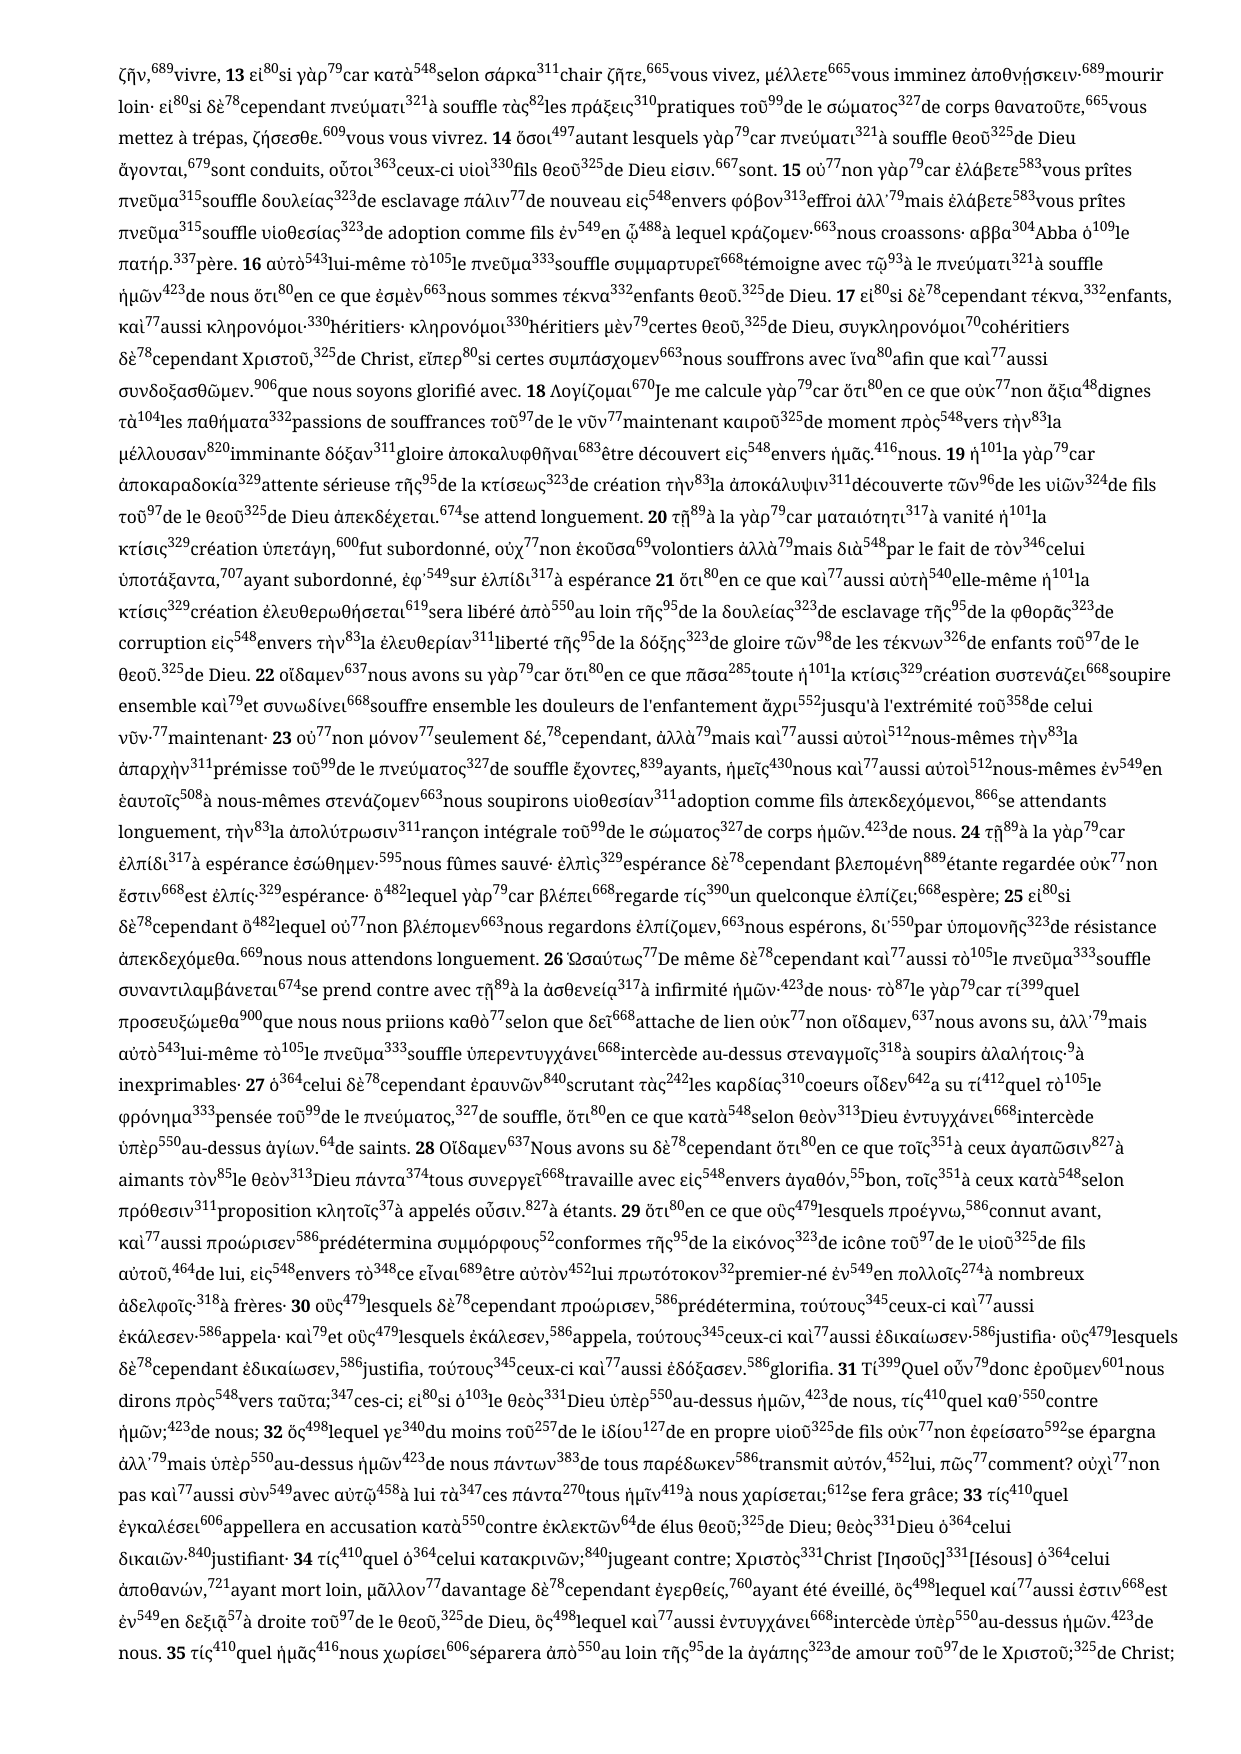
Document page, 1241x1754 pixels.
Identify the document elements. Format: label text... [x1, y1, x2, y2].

text 1 Οὐδὲν289Aucun ἄρα77par conséquent νῦν77maintenant κατάκριμα333objet de contre jugement τοῖς351à ceux ἐν549en Χριστῷ319à Christ Ἰησοῦ.319à Iésous. 2 ὁ103le γὰρ79car νόμος331loi τοῦ99de le πνεύματος327de souffle τῆς95de la ζωῆς323de vie ἐν549en Χριστῷ319à Christ Ἰησοῦ319à Iésous ἠλευθέρωσέν586libéra σε437toi ἀπὸ550au loin τοῦ97de le νόμου325de loi τῆς95de la ἁμαρτίας323de faute καὶ79et τοῦ97de le θανάτου.325de trépas. 3 Τὸ87Le γὰρ79car ἀδύνατον55impuissant τοῦ97de le νόμου325de loi ἐν549en ᾧ488à lequel ἠσθένει625était infirme διὰ550par τῆς95de la σαρκός,323de chair, ὁ103le θεὸς331Dieu τὸν85le ἑαυτοῦ537de lui-même υἱὸν313fils πέμψας721ayant mandé ἐν549en ὁμοιώματι321à similitude σαρκὸς323de chair ἁμαρτίας323de faute καὶ79et περὶ550autour ἁμαρτίας323de faute κατέκρινεν586jugea contre τὴν83la ἁμαρτίαν311faute ἐν549en τῇ89à la σαρκί,317à chair, 4 ἵνα80afin que τὸ105le δικαίωμα333acte de justification τοῦ97de le νόμου325de loi πληρωθῇ911que soit fait plénitude ἐν549en ἡμῖν419à nous τοῖς351à ceux μὴ79ne pas κατὰ548selon σάρκα311chair περιπατοῦσιν827à piétinants autour ἀλλὰ79mais κατὰ548selon πνεῦμα.315souffle. 5 οἱ363ceux γὰρ79car κατὰ548selon σάρκα311chair ὄντες839étants τὰ347ces τῆς95de la σαρκὸς323de chair φρονοῦσιν,667pensent, οἱ363ceux δὲ78cependant κατὰ548selon πνεῦμα315souffle τὰ347ces τοῦ99de le πνεύματος.327de souffle. 6 τὸ105le γὰρ79car φρόνημα333pensée τῆς95de la σαρκὸς323de chair θάνατος,331trépas, τὸ105le δὲ78cependant φρόνημα333pensée τοῦ99de le πνεύματος327de souffle ζωὴ329vie καὶ79et εἰρήνη·329paix· 7 διότι80parce que τὸ105le φρόνημα333pensée τῆς95de la σαρκὸς323de chair ἔχθρα329haine εἰς548envers θεόν,313Dieu, τῷ91à le γὰρ79car νόμῳ319à loi τοῦ97de le θεοῦ325de Dieu οὐχ77non ὑποτάσσεται,680est subordonné, οὐδὲ77non cependant γὰρ79car δύναται·674se peut· 8 οἱ363ceux δὲ78cependant ἐν549en σαρκὶ317à chair ὄντες839étants θεῷ319à Dieu ἀρέσαι681plaire οὐ77non δύνανται.673se peuvent. 9 Ὑμεῖς447Vous δὲ78cependant οὐκ77non ἐστὲ665vous êtes ἐν549en σαρκὶ317à chair ἀλλ᾽79mais ἐν549en πνεύματι,321à souffle, εἴπερ80si certes πνεῦμα333souffle θεοῦ325de Dieu οἰκεῖ668habite maison ἐν549en ὑμῖν.438à vous. εἰ80si δέ78cependant τις390un quelconque πνεῦμα315souffle Χριστοῦ325de Christ οὐκ77non ἔχει,668a, οὗτος364celui-ci οὐκ77non ἔστιν668est αὐτοῦ.464de lui. 10 εἰ80si δὲ78cependant Χριστὸς331Christ ἐν549en ὑμῖν,438à vous, τὸ105le μὲν79certes σῶμα333corps νεκρὸν49mort διὰ548par le fait de ἁμαρτίαν311faute τὸ105le δὲ78cependant πνεῦμα333souffle ζωὴ329vie διὰ548par le fait de δικαιοσύνην.311justice. 11 εἰ80si δὲ78cependant τὸ105le πνεῦμα333souffle τοῦ358de celui ἐγείραντος716de ayant éveillé τὸν85le Ἰησοῦν313Iésous ἐκ550hors νεκρῶν64de morts οἰκεῖ668habite maison ἐν549en ὑμῖν,438à vous, ὁ364celui ἐγείρας721ayant éveillé ἐκ550hors νεκρῶν64de morts Χριστὸν313Christ Ἰησοῦν313Iésous ζῳοποιήσει606fera être vivant καὶ77aussi τὰ86les θνητὰ5mortels σώματα314corps ὑμῶν441de vous διὰ550par τοῦ99de le ἐνοικοῦντος836de enhabitant maison αὐτοῦ464de lui πνεύματος327de souffle ἐν549en ὑμῖν.438à vous. 12 Ἄρα77Par conséquent οὖν,79donc, ἀδελφοί,336frères, ὀφειλέται330débiteurs ἐσμὲν663nous sommes οὐ77non τῇ89à la σαρκὶ317à chair τοῦ360de ce κατὰ548selon σάρκα311chair ζῆν,689vivre, 13 εἰ80si γὰρ79car κατὰ548selon σάρκα311chair ζῆτε,665vous vivez, μέλλετε665vous imminez ἀποθνῄσκειν·689mourir loin· εἰ80si δὲ78cependant πνεύματι321à souffle τὰς82les πράξεις310pratiques τοῦ99de le σώματος327de corps θανατοῦτε,665vous mettez à trépas, ζήσεσθε.609vous vous vivrez. 14 ὅσοι497autant lesquels γὰρ79car πνεύματι321à souffle θεοῦ325de Dieu ἄγονται,679sont conduits, οὗτοι363ceux-ci υἱοὶ330fils θεοῦ325de Dieu εἰσιν.667sont. 15 οὐ77non γὰρ79car ἐλάβετε583vous prîtes πνεῦμα315souffle δουλείας323de esclavage πάλιν77de nouveau εἰς548envers φόβον313effroi ἀλλ᾽79mais ἐλάβετε583vous prîtes πνεῦμα315souffle υἱοθεσίας323de adoption comme fils ἐν549en ᾧ488à lequel κράζομεν·663nous croassons· αββα304Abba ὁ109le πατήρ.337père. 16 αὐτὸ543lui-même τὸ105le πνεῦμα333souffle συμμαρτυρεῖ668témoigne avec τῷ93à le πνεύματι321à souffle ἡμῶν423de nous ὅτι80en ce que ἐσμὲν663nous sommes τέκνα332enfants θεοῦ.325de Dieu. 17 εἰ80si δὲ78cependant τέκνα,332enfants, καὶ77aussi κληρονόμοι·330héritiers· κληρονόμοι330héritiers μὲν79certes θεοῦ,325de Dieu, συγκληρονόμοι70cohéritiers δὲ78cependant Χριστοῦ,325de Christ, εἴπερ80si certes συμπάσχομεν663nous souffrons avec ἵνα80afin que καὶ77aussi συνδοξασθῶμεν.906que nous soyons glorifié avec. 18 Λογίζομαι670Je me calcule γὰρ79car ὅτι80en ce que οὐκ77non ἄξια48dignes τὰ104les παθήματα332passions de souffrances τοῦ97de le νῦν77maintenant καιροῦ325de moment πρὸς548vers τὴν83la μέλλουσαν820imminante δόξαν311gloire ἀποκαλυφθῆναι683être découvert εἰς548envers ἡμᾶς.416nous. 19 ἡ101la γὰρ79car ἀποκαραδοκία329attente sérieuse τῆς95de la κτίσεως323de création τὴν83la ἀποκάλυψιν311découverte τῶν96de les υἱῶν324de fils τοῦ97de le θεοῦ325de Dieu ἀπεκδέχεται.674se attend longuement. 20 τῇ89à la γὰρ79car ματαιότητι317à vanité ἡ101la κτίσις329création ὑπετάγη,600fut subordonné, οὐχ77non ἑκοῦσα69volontiers ἀλλὰ79mais διὰ548par le fait de τὸν346celui ὑποτάξαντα,707ayant subordonné, ἐφ᾽549sur ἑλπίδι317à espérance 21 ὅτι80en ce que καὶ77aussi αὐτὴ540elle-même ἡ101la κτίσις329création ἐλευθερωθήσεται619sera libéré ἀπὸ550au loin τῆς95de la δουλείας323de esclavage τῆς95de la φθορᾶς323de corruption εἰς548envers τὴν83la ἐλευθερίαν311liberté τῆς95de la δόξης323de gloire τῶν98de les τέκνων326de enfants τοῦ97de le θεοῦ.325de Dieu. 22 οἴδαμεν637nous avons su γὰρ79car ὅτι80en ce que πᾶσα285toute ἡ101la κτίσις329création συστενάζει668soupire ensemble καὶ79et συνωδίνει668souffre ensemble les douleurs de l'enfantement ἄχρι552jusqu'à l'extrémité τοῦ358de celui νῦν·77maintenant· 23 οὐ77non μόνον77seulement δέ,78cependant, ἀλλὰ79mais καὶ77aussi αὐτοὶ512nous-mêmes τὴν83la ἀπαρχὴν311prémisse τοῦ99de le πνεύματος327de souffle ἔχοντες,839ayants, ἡμεῖς430nous καὶ77aussi αὐτοὶ512nous-mêmes ἐν549en ἑαυτοῖς508à nous-mêmes στενάζομεν663nous soupirons υἱοθεσίαν311adoption comme fils ἀπεκδεχόμενοι,866se attendants longuement, τὴν83la ἀπολύτρωσιν311rançon intégrale τοῦ99de le σώματος327de corps ἡμῶν.423de nous. 24 τῇ89à la γὰρ79car ἐλπίδι317à espérance ἐσώθημεν·595nous fûmes sauvé· ἐλπὶς329espérance δὲ78cependant βλεπομένη889étante regardée οὐκ77non ἔστιν668est ἐλπίς·329espérance· ὃ482lequel γὰρ79car βλέπει668regarde τίς390un quelconque ἐλπίζει;668espère; 25 εἰ80si δὲ78cependant ὃ482lequel οὐ77non βλέπομεν663nous regardons ἐλπίζομεν,663nous espérons, δι᾽550par ὑπομονῆς323de résistance ἀπεκδεχόμεθα.669nous nous attendons longuement. 26 Ὡσαύτως77De même δὲ78cependant καὶ77aussi τὸ105le πνεῦμα333souffle συναντιλαμβάνεται674se prend contre avec τῇ89à la ἀσθενείᾳ317à infirmité ἡμῶν·423de nous· τὸ87le γὰρ79car τί399quel προσευξώμεθα900que nous nous priions καθὸ77selon que δεῖ668attache de lien οὐκ77non οἴδαμεν,637nous avons su, ἀλλ᾽79mais αὐτὸ543lui-même τὸ105le πνεῦμα333souffle ὑπερεντυγχάνει668intercède au-dessus στεναγμοῖς318à soupirs ἀλαλήτοις·9à inexprimables· 27 ὁ364celui δὲ78cependant ἐραυνῶν840scrutant τὰς242les καρδίας310coeurs οἶδεν642a su τί412quel τὸ105le φρόνημα333pensée τοῦ99de le πνεύματος,327de souffle, ὅτι80en ce que κατὰ548selon θεὸν313Dieu ἐντυγχάνει668intercède ὑπὲρ550au-dessus ἁγίων.64de saints. 28 Οἴδαμεν637Nous avons su δὲ78cependant ὅτι80en ce que τοῖς351à ceux ἀγαπῶσιν827à aimants τὸν85le θεὸν313Dieu πάντα374tous συνεργεῖ668travaille avec εἰς548envers ἀγαθόν,55bon, τοῖς351à ceux κατὰ548selon πρόθεσιν311proposition κλητοῖς37à appelés οὖσιν.827à étants. 29 ὅτι80en ce que οὓς479lesquels προέγνω,586connut avant, καὶ77aussi προώρισεν586prédétermina συμμόρφους52conformes τῆς95de la εἰκόνος323de icône τοῦ97de le υἱοῦ325de fils αὐτοῦ,464de lui, εἰς548envers τὸ348ce εἶναι689être αὐτὸν452lui πρωτότοκον32premier-né ἐν549en πολλοῖς274à nombreux ἀδελφοῖς·318à frères· 30 οὓς479lesquels δὲ78cependant προώρισεν,586prédétermina, τούτους345ceux-ci καὶ77aussi ἐκάλεσεν·586appela· καὶ79et οὓς479lesquels ἐκάλεσεν,586appela, τούτους345ceux-ci καὶ77aussi ἐδικαίωσεν·586justifia· οὓς479lesquels δὲ78cependant ἐδικαίωσεν,586justifia, τούτους345ceux-ci καὶ77aussi ἐδόξασεν.586glorifia. 31 Τί399Quel οὖν79donc ἐροῦμεν601nous dirons πρὸς548vers ταῦτα;347ces-ci; εἰ80si ὁ103le θεὸς331Dieu ὑπὲρ550au-dessus ἡμῶν,423de nous, τίς410quel καθ᾽550contre ἡμῶν;423de nous; 32 ὅς498lequel γε340du moins τοῦ257de le ἰδίου127de en propre υἱοῦ325de fils οὐκ77non ἐφείσατο592se épargna ἀλλ᾽79mais ὑπὲρ550au-dessus ἡμῶν423de nous πάντων383de tous παρέδωκεν586transmit αὐτόν,452lui, πῶς77comment? οὐχὶ77non pas καὶ77aussi σὺν549avec αὐτῷ458à lui τὰ347ces πάντα270tous ἡμῖν419à nous χαρίσεται;612se fera grâce; 33 τίς410quel ἐγκαλέσει606appellera en accusation κατὰ550contre ἐκλεκτῶν64de élus θεοῦ;325de Dieu; θεὸς331Dieu ὁ364celui δικαιῶν·840justifiant· 34 τίς410quel ὁ364celui κατακρινῶν;840jugeant contre; Χριστὸς331Christ [Ἰησοῦς]331[Iésous] ὁ364celui ἀποθανών,721ayant mort loin, μᾶλλον77davantage δὲ78cependant ἐγερθείς,760ayant été éveillé, ὃς498lequel καί77aussi ἐστιν668est ἐν549en δεξιᾷ57à droite τοῦ97de le θεοῦ,325de Dieu, ὃς498lequel καὶ77aussi ἐντυγχάνει668intercède ὑπὲρ550au-dessus ἡμῶν.423de nous. 35 τίς410quel ἡμᾶς416nous χωρίσει606séparera ἀπὸ550au loin τῆς95de la ἀγάπης323de amour τοῦ97de le Χριστοῦ;325de Christ; θλῖψις329oppression ἢ79ou στενοχωρία329étroitesse d'espace ἢ79ou διωγμὸς331poursuite ἢ79ou λιμὸς331famine ἢ79ou γυμνότης329nudité ἢ79ou κίνδυνος331risque ἢ79ou μάχαιρα;329machette; 36 καθὼς77de haut en bas comme γέγραπται654a été graphé ὅτι80en ce que ἕνεκεν552à cause σοῦ442de toi θανατούμεθα675nous sommes mis à trépas ὅλην267toute entière τὴν83la ἡμέραν,311journée, ἐλογίσθημεν595nous fûmes calculé ὡς80comme πρόβατα332brebis σφαγῆς.323de égorgement. 37 ἀλλ᾽79mais ἐν549en τούτοις353à ces-ci πᾶσιν276à tous ὑπερνικῶμεν663nous vainquons au-dessus διὰ550par τοῦ358de celui ἀγαπήσαντος716de ayant aimé ἡμᾶς.416nous. 38 πέπεισμαι650j'ai été persuadé γὰρ79car ὅτι80en ce que οὔτε79ni θάνατος331trépas οὔτε79ni ζωὴ329vie οὔτε79ni ἄγγελοι330messagers οὔτε79ni ἀρχαὶ328origines οὔτε79ni ἐνεστῶτα784ayants dressés dedans οὔτε79ni μέλλοντα841imminants οὔτε79ni δυνάμεις328puissances 39 οὔτε79ni ὕψωμα333hauteur οὔτε79ni βάθος333profondeur οὔτε79ni τις285une quelconque κτίσις329création ἑτέρα130autre-différente δυνήσεται612se pourra ἡμᾶς416nous χωρίσαι681séparer ἀπὸ550au loin τῆς95de la ἀγάπης323de amour τοῦ97de le θεοῦ325de Dieu τῆς356de celle ἐν549en Χριστῷ319à Christ Ἰησοῦ319à Iésous τῷ91à le κυρίῳ319à Maître ἡμῶν.423de nous. [118, 59, 1181, 1665]
